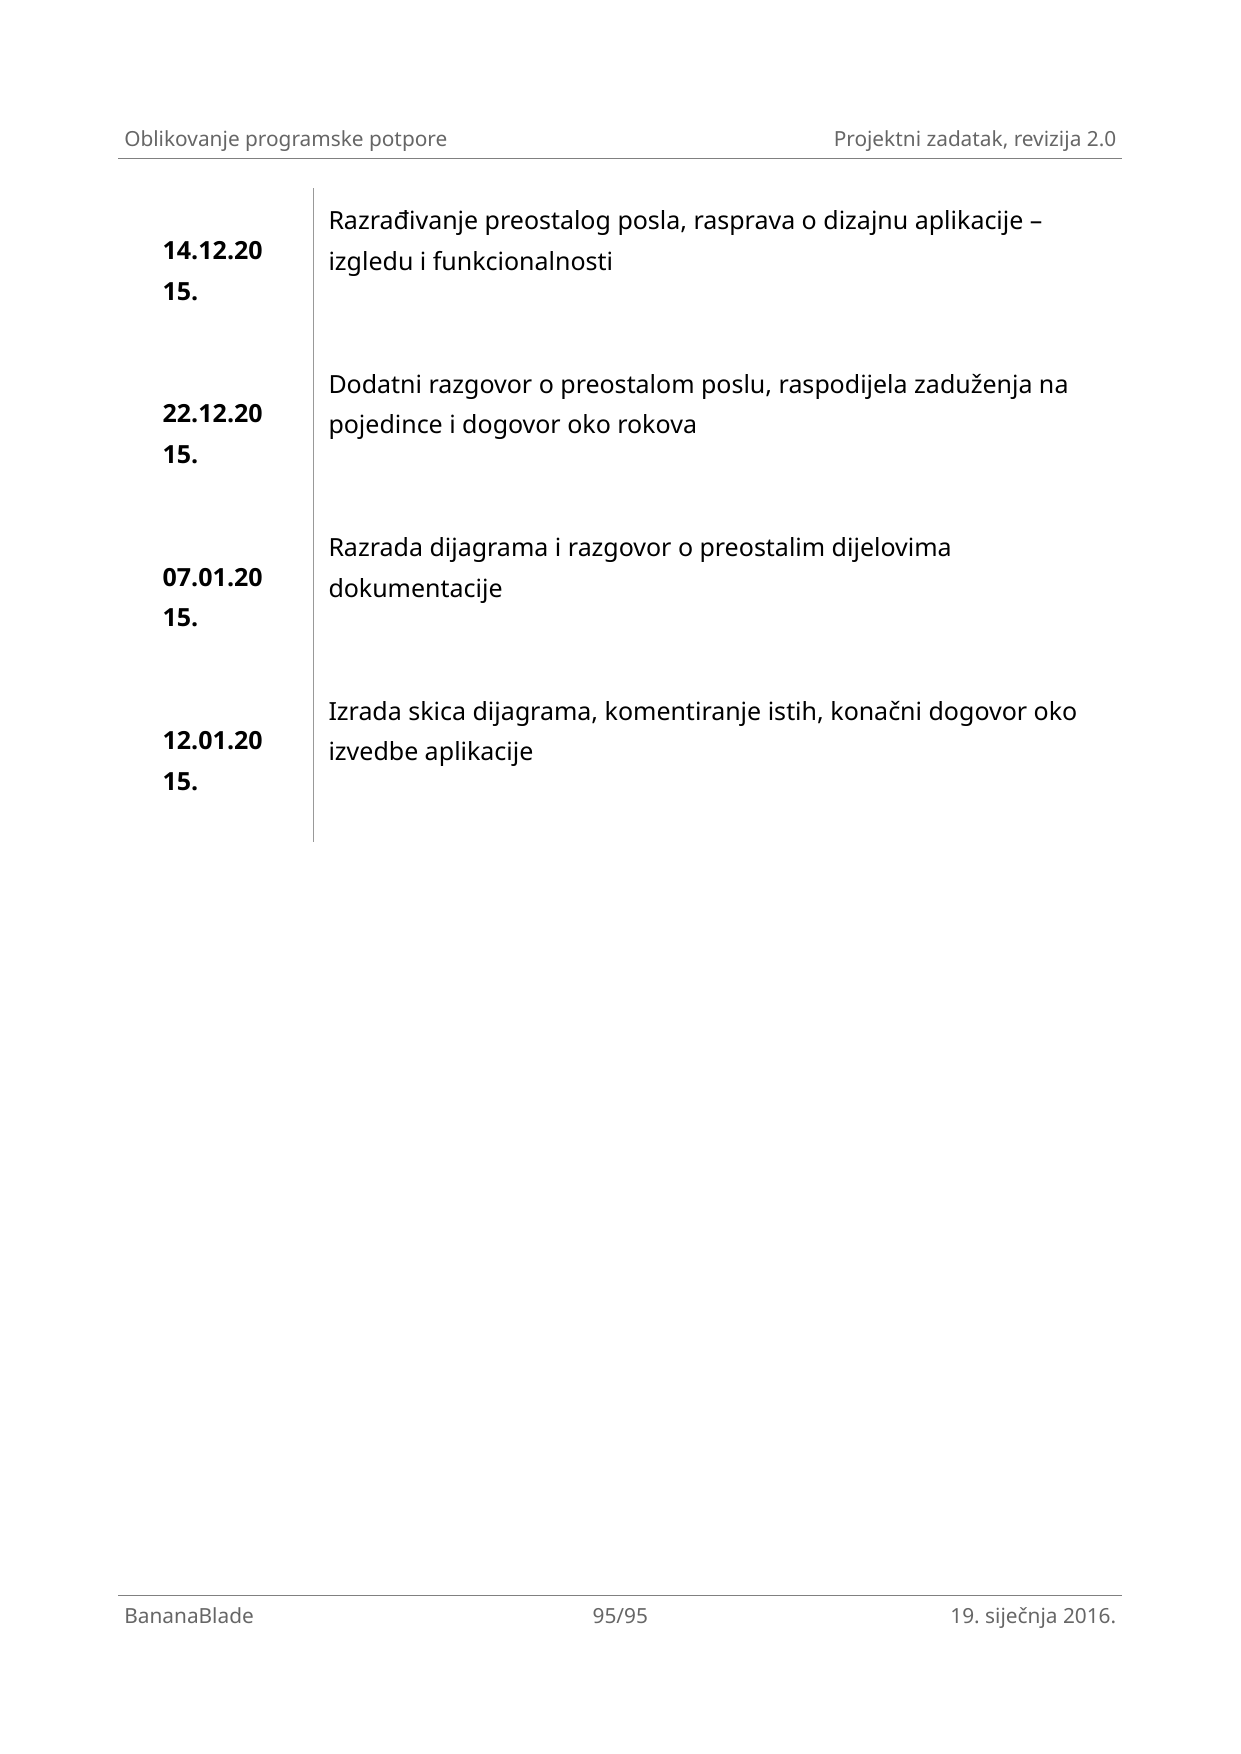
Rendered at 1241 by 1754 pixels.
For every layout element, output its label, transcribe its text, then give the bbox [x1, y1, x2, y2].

table_cell 12.01.2015. [118, 678, 313, 842]
table_cell Razrada dijagrama i razgovor o preostalim dijelovima dokumentacije [314, 515, 1123, 678]
table_cell 07.01.2015. [118, 515, 313, 678]
table_cell 22.12.2015. [118, 351, 313, 515]
table_cell Dodatni razgovor o preostalom poslu, raspodijela zaduženja na pojedince i dogovor oko rokova [314, 351, 1123, 515]
table_cell Razrađivanje preostalog posla, rasprava o dizajnu aplikacije – izgledu i funkcionalnosti [314, 188, 1123, 351]
table_cell Izrada skica dijagrama, komentiranje istih, konačni dogovor oko izvedbe aplikacije [314, 678, 1123, 842]
table_cell 14.12.2015. [118, 188, 313, 351]
